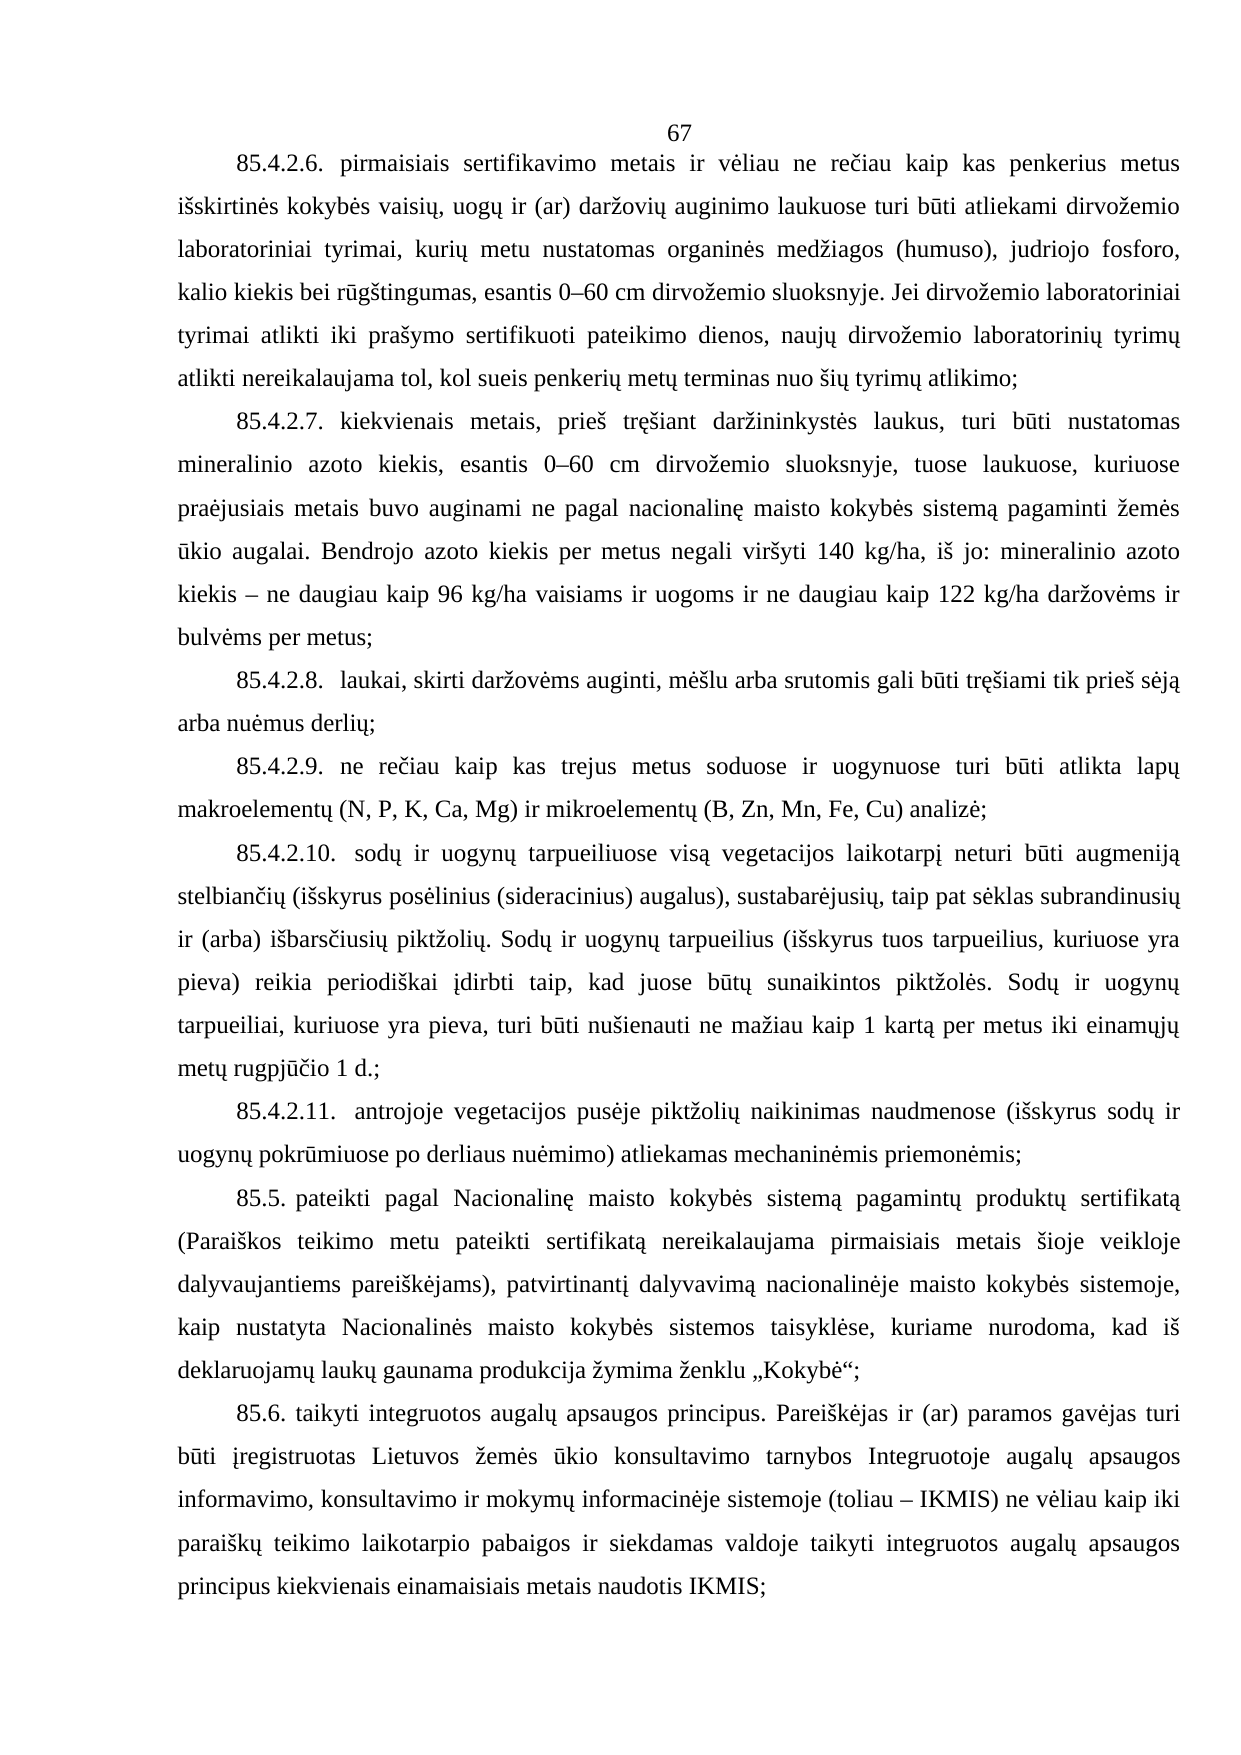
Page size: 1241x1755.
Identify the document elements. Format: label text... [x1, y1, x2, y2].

text 85.4.2.6. pirmaisiais sertifikavimo metais ir vėliau ne rečiau kaip kas penkerius metus išskirtinės kokybės vaisių, uogų ir (ar) daržovių auginimo laukuose turi būti atliekami dirvožemio laboratoriniai tyrimai, kurių metu nustatomas organinės medžiagos (humuso), judriojo fosforo, kalio kiekis bei rūgštingumas, esantis 0–60 cm dirvožemio sluoksnyje. Jei dirvožemio laboratoriniai tyrimai atlikti iki prašymo sertifikuoti pateikimo dienos, naujų dirvožemio laboratorinių tyrimų atlikti nereikalaujama tol, kol sueis penkerių metų terminas nuo šių tyrimų atlikimo; [177, 148, 1181, 392]
text 85.4.2.8. laukai, skirti daržovėms auginti, mėšlu arba srutomis gali būti tręšiami tik prieš sėją arba nuėmus derlių; [177, 665, 1181, 737]
text 85.4.2.11. antrojoje vegetacijos pusėje piktžolių naikinimas naudmenose (išskyrus sodų ir uogynų pokrūmiuose po derliaus nuėmimo) atliekamas mechaninėmis priemonėmis; [177, 1096, 1181, 1168]
text 85.5. pateikti pagal Nacionalinę maisto kokybės sistemą pagamintų produktų sertifikatą (Paraiškos teikimo metu pateikti sertifikatą nereikalaujama pirmaisiais metais šioje veikloje dalyvaujantiems pareiškėjams), patvirtinantį dalyvavimą nacionalinėje maisto kokybės sistemoje, kaip nustatyta Nacionalinės maisto kokybės sistemos taisyklėse, kuriame nurodoma, kad iš deklaruojamų laukų gaunama produkcija žymima ženklu „Kokybė“; [177, 1183, 1181, 1384]
text 85.4.2.9. ne rečiau kaip kas trejus metus soduose ir uogynuose turi būti atlikta lapų makroelementų (N, P, K, Ca, Mg) ir mikroelementų (B, Zn, Mn, Fe, Cu) analizė; [177, 751, 1181, 823]
text 85.4.2.7. kiekvienais metais, prieš tręšiant daržininkystės laukus, turi būti nustatomas mineralinio azoto kiekis, esantis 0–60 cm dirvožemio sluoksnyje, tuose laukuose, kuriuose praėjusiais metais buvo auginami ne pagal nacionalinę maisto kokybės sistemą pagaminti žemės ūkio augalai. Bendrojo azoto kiekis per metus negali viršyti 140 kg/ha, iš jo: mineralinio azoto kiekis – ne daugiau kaip 96 kg/ha vaisiams ir uogoms ir ne daugiau kaip 122 kg/ha daržovėms ir bulvėms per metus; [177, 406, 1181, 651]
text 85.6. taikyti integruotos augalų apsaugos principus. Pareiškėjas ir (ar) paramos gavėjas turi būti įregistruotas Lietuvos žemės ūkio konsultavimo tarnybos Integruotoje augalų apsaugos informavimo, konsultavimo ir mokymų informacinėje sistemoje (toliau – IKMIS) ne vėliau kaip iki paraiškų teikimo laikotarpio pabaigos ir siekdamas valdoje taikyti integruotos augalų apsaugos principus kiekvienais einamaisiais metais naudotis IKMIS; [177, 1398, 1181, 1599]
text 85.4.2.10. sodų ir uogynų tarpueiliuose visą vegetacijos laikotarpį neturi būti augmeniją stelbiančių (išskyrus posėlinius (sideracinius) augalus), sustabarėjusių, taip pat sėklas subrandinusių ir (arba) išbarsčiusių piktžolių. Sodų ir uogynų tarpueilius (išskyrus tuos tarpueilius, kuriuose yra pieva) reikia periodiškai įdirbti taip, kad juose būtų sunaikintos piktžolės. Sodų ir uogynų tarpueiliai, kuriuose yra pieva, turi būti nušienauti ne mažiau kaip 1 kartą per metus iki einamųjų metų rugpjūčio 1 d.; [177, 838, 1181, 1082]
